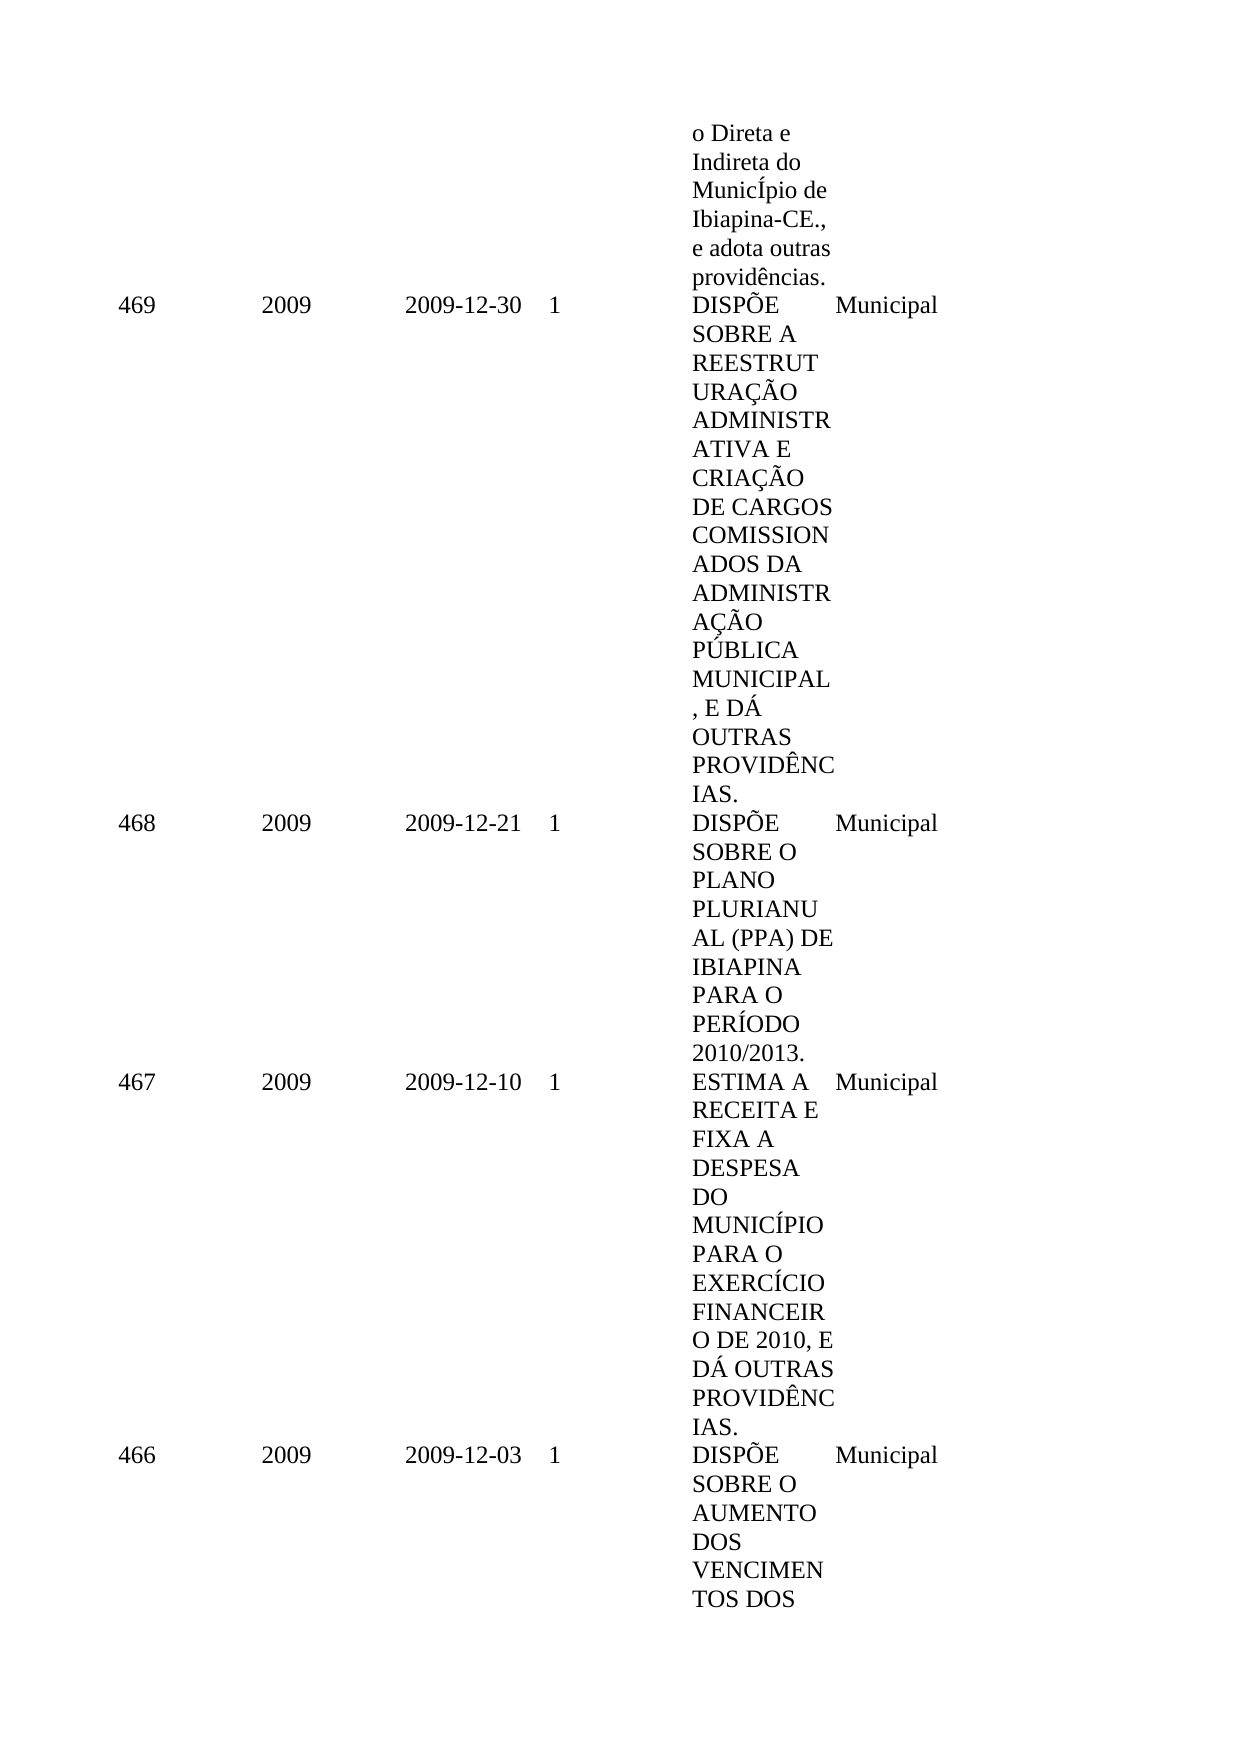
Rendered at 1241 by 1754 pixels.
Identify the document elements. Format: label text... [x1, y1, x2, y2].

table_cell Municipal [835, 808, 979, 1067]
table_cell DISPÕE SOBRE O AUMENTO DOS VENCIMENTOS DOS [692, 1441, 835, 1613]
table_cell [261, 118, 405, 291]
table_cell Municipal [835, 1067, 979, 1441]
table_cell 1 [548, 1067, 692, 1441]
table_cell 469 [118, 291, 261, 808]
table_cell 2009 [261, 808, 405, 1067]
table_cell 2009-12-10 [405, 1067, 548, 1441]
table_cell [548, 118, 692, 291]
table_cell [835, 118, 979, 291]
table_cell 2009 [261, 1441, 405, 1613]
table_cell Municipal [835, 291, 979, 808]
table_cell [979, 118, 1122, 291]
table_cell Municipal [835, 1441, 979, 1613]
table_cell 2009-12-30 [405, 291, 548, 808]
table_cell DISPÕE SOBRE A REESTRUTURAÇÃO ADMINISTRATIVA E CRIAÇÃO DE CARGOS COMISSIONADOS DA ADMINISTRAÇÃO PÚBLICA MUNICIPAL, E DÁ OUTRAS PROVIDÊNCIAS. [692, 291, 835, 808]
table_cell 2009 [261, 1067, 405, 1441]
table_cell 468 [118, 808, 261, 1067]
table_cell [979, 1067, 1122, 1441]
table_cell DISPÕE SOBRE O PLANO PLURIANUAL (PPA) DE IBIAPINA PARA O PERÍODO 2010/2013. [692, 808, 835, 1067]
table_cell 1 [548, 291, 692, 808]
table_cell [118, 118, 261, 291]
table_cell o Direta e Indireta do MunicÍpio de Ibiapina-CE., e adota outras providências. [692, 118, 835, 291]
table_cell 2009-12-03 [405, 1441, 548, 1613]
table_cell 1 [548, 808, 692, 1067]
table_cell [979, 1441, 1122, 1613]
table_cell 467 [118, 1067, 261, 1441]
table_cell 466 [118, 1441, 261, 1613]
table_cell 2009 [261, 291, 405, 808]
table_cell 1 [548, 1441, 692, 1613]
table_cell 2009-12-21 [405, 808, 548, 1067]
table_cell [979, 808, 1122, 1067]
table_cell [405, 118, 548, 291]
table_cell ESTIMA A RECEITA E FIXA A DESPESA DO MUNICÍPIO PARA O EXERCÍCIO FINANCEIRO DE 2010, E DÁ OUTRAS PROVIDÊNCIAS. [692, 1067, 835, 1441]
table_cell [979, 291, 1122, 808]
